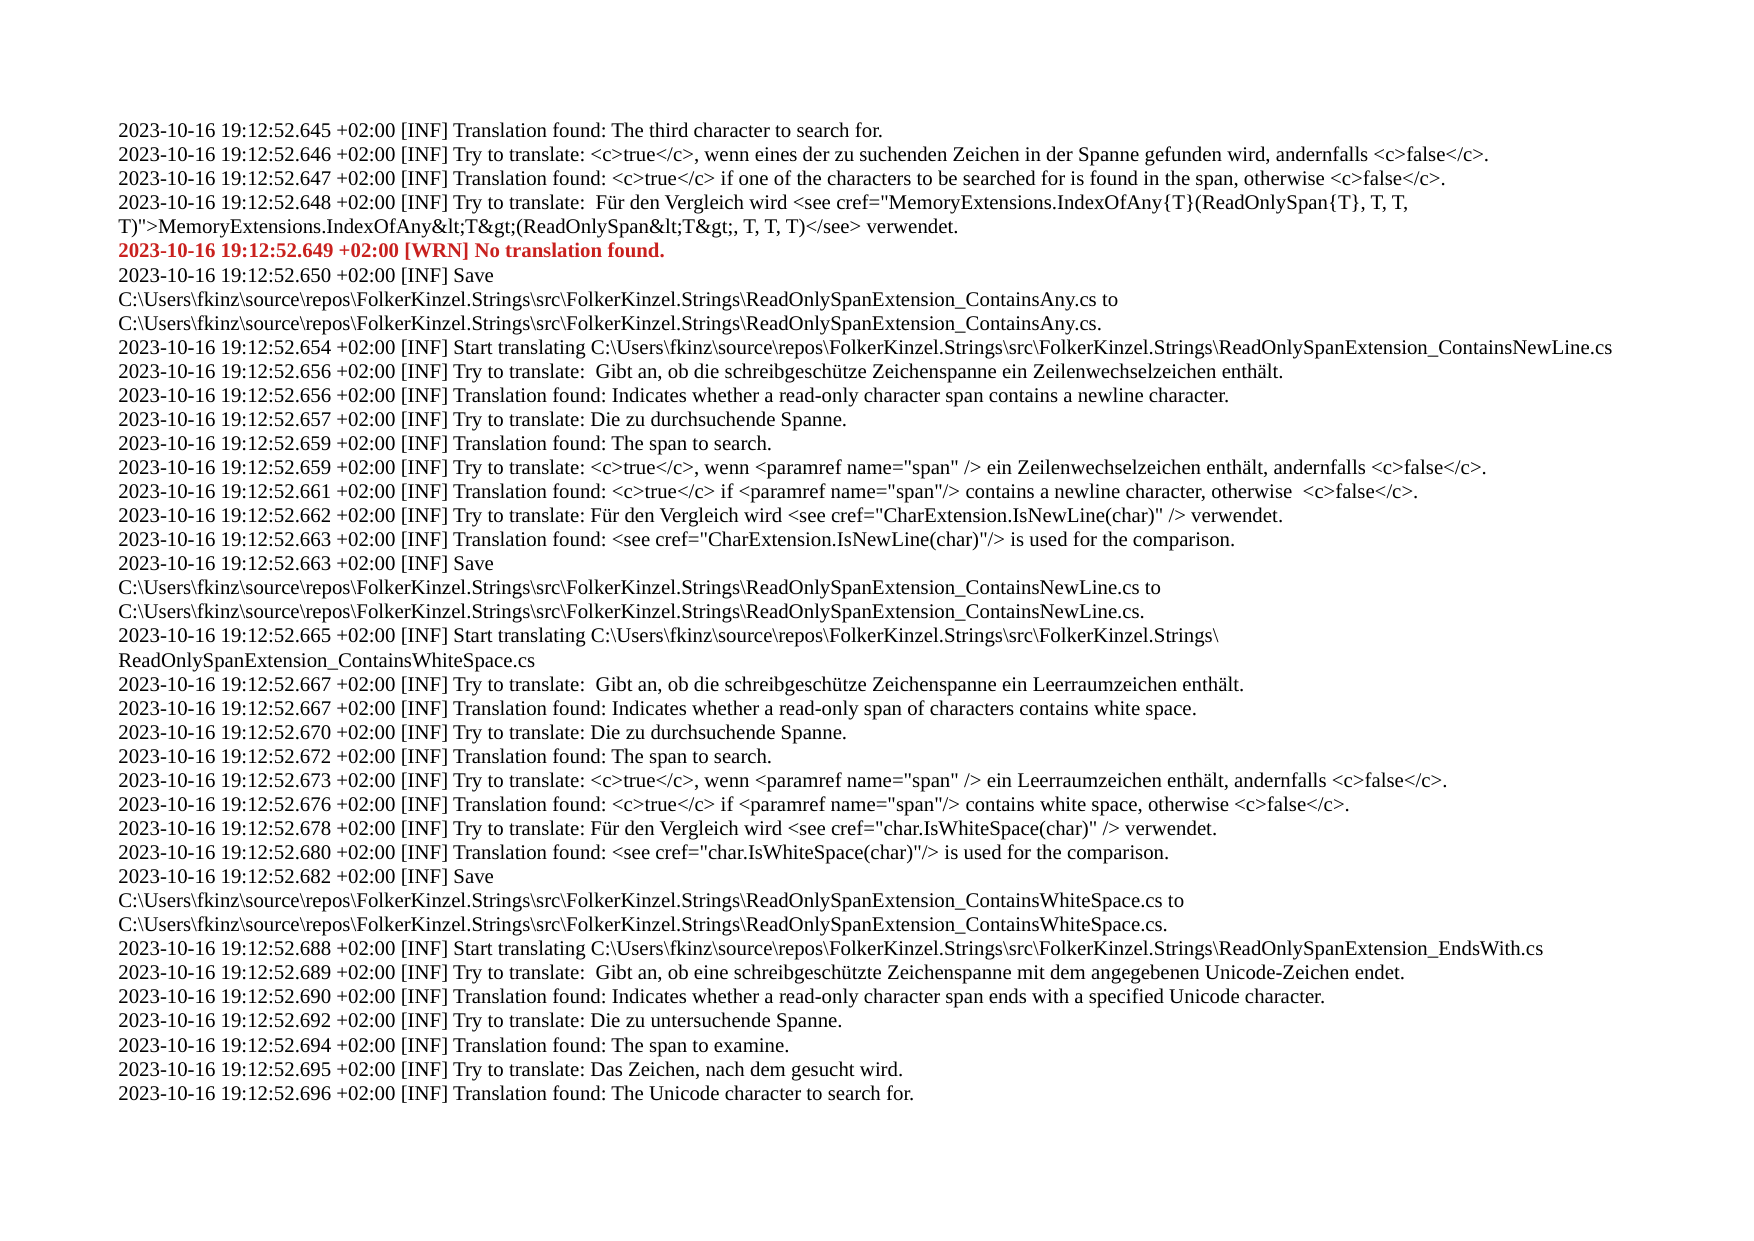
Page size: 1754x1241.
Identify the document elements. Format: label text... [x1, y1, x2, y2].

text 2023-10-16 19:12:52.661 +02:00 [INF] Translation found: <c>true</c> if <paramref name="span"/> contains a newline character, otherwise <c>false</c>. [118, 479, 1636, 503]
text 2023-10-16 19:12:52.663 +02:00 [INF] Save C:\Users\fkinz\source\repos\FolkerKinzel.Strings\src\FolkerKinzel.Strings\ReadOnlySpanExtension_ContainsNewLine.cs to C:\Users\fkinz\source\repos\FolkerKinzel.Strings\src\FolkerKinzel.Strings\ReadOnlySpanExtension_ContainsNewLine.cs. [118, 551, 1636, 623]
text 2023-10-16 19:12:52.656 +02:00 [INF] Try to translate: Gibt an, ob die schreibgeschütze Zeichenspanne ein Zeilenwechselzeichen enthält. [118, 359, 1636, 383]
text 2023-10-16 19:12:52.688 +02:00 [INF] Start translating C:\Users\fkinz\source\repos\FolkerKinzel.Strings\src\FolkerKinzel.Strings\ReadOnlySpanExtension_EndsWith.cs [118, 936, 1636, 960]
text 2023-10-16 19:12:52.692 +02:00 [INF] Try to translate: Die zu untersuchende Spanne. [118, 1008, 1636, 1032]
text 2023-10-16 19:12:52.659 +02:00 [INF] Try to translate: <c>true</c>, wenn <paramref name="span" /> ein Zeilenwechselzeichen enthält, andernfalls <c>false</c>. [118, 455, 1636, 479]
text 2023-10-16 19:12:52.654 +02:00 [INF] Start translating C:\Users\fkinz\source\repos\FolkerKinzel.Strings\src\FolkerKinzel.Strings\ReadOnlySpanExtension_ContainsNewLine.cs [118, 335, 1636, 359]
text 2023-10-16 19:12:52.647 +02:00 [INF] Translation found: <c>true</c> if one of the characters to be searched for is found in the span, otherwise <c>false</c>. [118, 166, 1636, 190]
text 2023-10-16 19:12:52.667 +02:00 [INF] Translation found: Indicates whether a read-only span of characters contains white space. [118, 696, 1636, 720]
text 2023-10-16 19:12:52.680 +02:00 [INF] Translation found: <see cref="char.IsWhiteSpace(char)"/> is used for the comparison. [118, 840, 1636, 864]
text 2023-10-16 19:12:52.646 +02:00 [INF] Try to translate: <c>true</c>, wenn eines der zu suchenden Zeichen in der Spanne gefunden wird, andernfalls <c>false</c>. [118, 142, 1636, 166]
text 2023-10-16 19:12:52.670 +02:00 [INF] Try to translate: Die zu durchsuchende Spanne. [118, 720, 1636, 744]
text 2023-10-16 19:12:52.657 +02:00 [INF] Try to translate: Die zu durchsuchende Spanne. [118, 407, 1636, 431]
text 2023-10-16 19:12:52.678 +02:00 [INF] Try to translate: Für den Vergleich wird <see cref="char.IsWhiteSpace(char)" /> verwendet. [118, 816, 1636, 840]
text 2023-10-16 19:12:52.650 +02:00 [INF] Save C:\Users\fkinz\source\repos\FolkerKinzel.Strings\src\FolkerKinzel.Strings\ReadOnlySpanExtension_ContainsAny.cs to C:\Users\fkinz\source\repos\FolkerKinzel.Strings\src\FolkerKinzel.Strings\ReadOnlySpanExtension_ContainsAny.cs. [118, 262, 1636, 335]
text 2023-10-16 19:12:52.690 +02:00 [INF] Translation found: Indicates whether a read-only character span ends with a specified Unicode character. [118, 984, 1636, 1008]
text 2023-10-16 19:12:52.649 +02:00 [WRN] No translation found. [118, 238, 1636, 262]
text 2023-10-16 19:12:52.696 +02:00 [INF] Translation found: The Unicode character to search for. [118, 1081, 1636, 1105]
text 2023-10-16 19:12:52.662 +02:00 [INF] Try to translate: Für den Vergleich wird <see cref="CharExtension.IsNewLine(char)" /> verwendet. [118, 503, 1636, 527]
text 2023-10-16 19:12:52.676 +02:00 [INF] Translation found: <c>true</c> if <paramref name="span"/> contains white space, otherwise <c>false</c>. [118, 792, 1636, 816]
text 2023-10-16 19:12:52.659 +02:00 [INF] Translation found: The span to search. [118, 431, 1636, 455]
text 2023-10-16 19:12:52.665 +02:00 [INF] Start translating C:\Users\fkinz\source\repos\FolkerKinzel.Strings\src\FolkerKinzel.Strings\ReadOnlySpanExtension_ContainsWhiteSpace.cs [118, 623, 1636, 672]
text 2023-10-16 19:12:52.695 +02:00 [INF] Try to translate: Das Zeichen, nach dem gesucht wird. [118, 1057, 1636, 1081]
text 2023-10-16 19:12:52.645 +02:00 [INF] Translation found: The third character to search for. [118, 118, 1636, 142]
text 2023-10-16 19:12:52.656 +02:00 [INF] Translation found: Indicates whether a read-only character span contains a newline character. [118, 383, 1636, 407]
text 2023-10-16 19:12:52.673 +02:00 [INF] Try to translate: <c>true</c>, wenn <paramref name="span" /> ein Leerraumzeichen enthält, andernfalls <c>false</c>. [118, 768, 1636, 792]
text 2023-10-16 19:12:52.689 +02:00 [INF] Try to translate: Gibt an, ob eine schreibgeschützte Zeichenspanne mit dem angegebenen Unicode-Zeichen endet. [118, 960, 1636, 984]
text 2023-10-16 19:12:52.667 +02:00 [INF] Try to translate: Gibt an, ob die schreibgeschütze Zeichenspanne ein Leerraumzeichen enthält. [118, 672, 1636, 696]
text 2023-10-16 19:12:52.648 +02:00 [INF] Try to translate: Für den Vergleich wird <see cref="MemoryExtensions.IndexOfAny{T}(ReadOnlySpan{T}, T, T, T)">MemoryExtensions.IndexOfAny&lt;T&gt;(ReadOnlySpan&lt;T&gt;, T, T, T)</see> verwendet. [118, 190, 1636, 238]
text 2023-10-16 19:12:52.694 +02:00 [INF] Translation found: The span to examine. [118, 1032, 1636, 1057]
text 2023-10-16 19:12:52.663 +02:00 [INF] Translation found: <see cref="CharExtension.IsNewLine(char)"/> is used for the comparison. [118, 527, 1636, 551]
text 2023-10-16 19:12:52.682 +02:00 [INF] Save C:\Users\fkinz\source\repos\FolkerKinzel.Strings\src\FolkerKinzel.Strings\ReadOnlySpanExtension_ContainsWhiteSpace.cs to C:\Users\fkinz\source\repos\FolkerKinzel.Strings\src\FolkerKinzel.Strings\ReadOnlySpanExtension_ContainsWhiteSpace.cs. [118, 864, 1636, 936]
text 2023-10-16 19:12:52.672 +02:00 [INF] Translation found: The span to search. [118, 744, 1636, 768]
